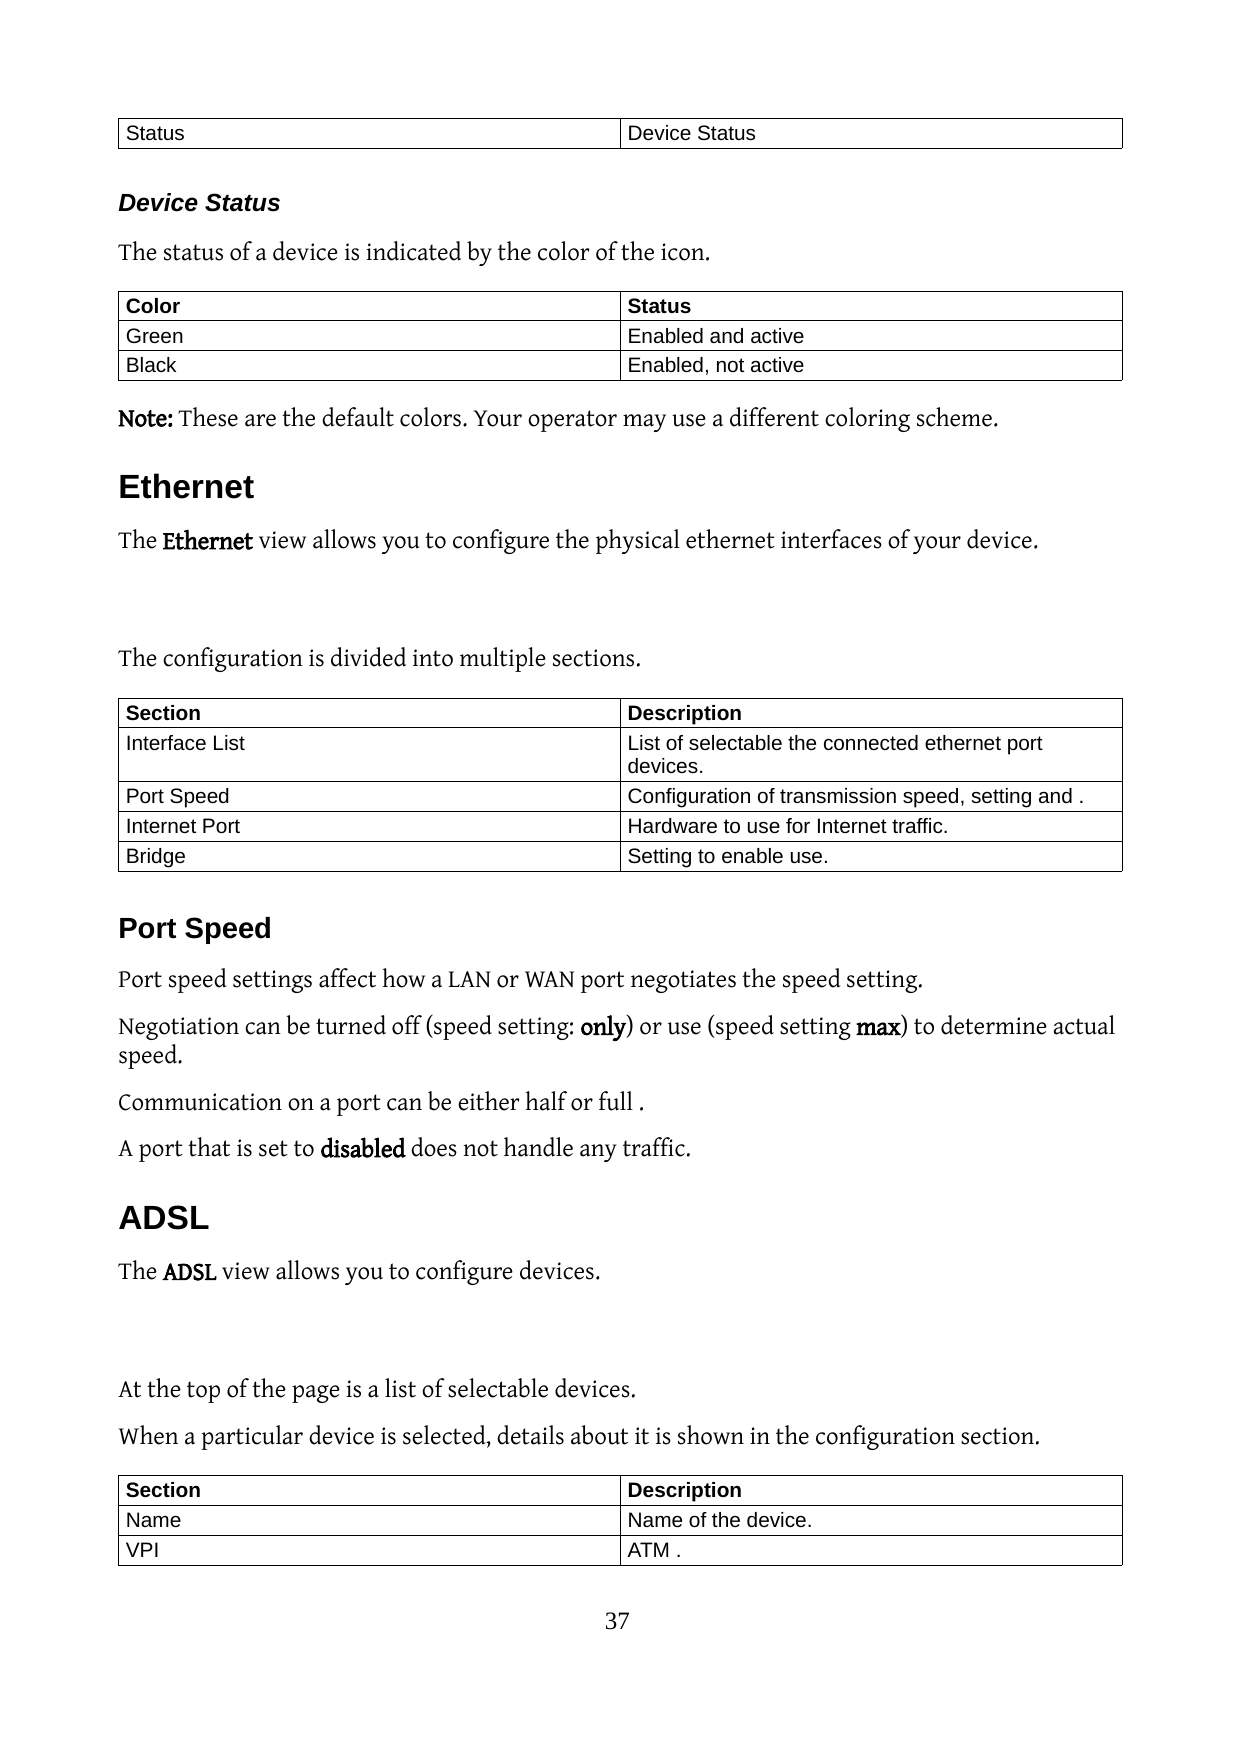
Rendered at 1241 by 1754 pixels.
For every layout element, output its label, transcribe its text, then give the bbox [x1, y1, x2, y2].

table_cell Internet Port [119, 812, 620, 841]
text Note: These are the default colors. Your operator may use a different coloring scheme. [118, 404, 1122, 433]
table_cell List of selectable the connected ethernet port devices. [621, 728, 1122, 781]
table_cell Configuration of transmission speed, setting and . [621, 782, 1122, 811]
table_cell Status [119, 119, 620, 148]
text When a particular device is selected, details about it is shown in the configuration section. [118, 1422, 1122, 1451]
table_header Color [119, 292, 620, 320]
text Port speed settings affect how a LAN or WAN port negotiates the speed setting. [118, 966, 1122, 994]
table_cell Green [119, 321, 620, 350]
subtitle Ethernet [118, 467, 1122, 506]
text The configuration is divided into multiple sections. [118, 645, 1122, 674]
table_header Status [621, 292, 1122, 320]
table_cell Name of the device. [621, 1506, 1122, 1535]
subtitle ADSL [118, 1198, 1122, 1236]
subtitle Device Status [118, 188, 1122, 216]
table_header Description [621, 699, 1122, 727]
table_cell VPI [119, 1536, 620, 1565]
text Communication on a port can be either half or full . [118, 1088, 1122, 1117]
table_cell Bridge [119, 842, 620, 871]
text Negotiation can be turned off (speed setting: only) or use (speed setting max) to determine actual speed. [118, 1012, 1122, 1070]
table_cell Interface List [119, 728, 620, 781]
table_cell Setting to enable use. [621, 842, 1122, 871]
table_cell Enabled, not active [621, 351, 1122, 380]
table_header Section [119, 1476, 620, 1505]
text The ADSL view allows you to configure devices. [118, 1258, 1122, 1287]
text The Ethernet view allows you to configure the physical ethernet interfaces of your device. [118, 527, 1122, 556]
text A port that is set to disabled does not handle any traffic. [118, 1135, 1122, 1164]
text The status of a device is indicated by the color of the icon. [118, 238, 1122, 267]
table_cell Black [119, 351, 620, 380]
table_header Description [621, 1476, 1122, 1505]
table_cell Hardware to use for Internet traffic. [621, 812, 1122, 841]
table_header Section [119, 699, 620, 727]
table_cell Enabled and active [621, 321, 1122, 350]
text At the top of the page is a list of selectable devices. [118, 1376, 1122, 1404]
table_cell ATM . [621, 1536, 1122, 1565]
table_cell Port Speed [119, 782, 620, 811]
table_cell Name [119, 1506, 620, 1535]
subtitle Port Speed [118, 911, 1122, 944]
table_cell Device Status [621, 119, 1122, 148]
